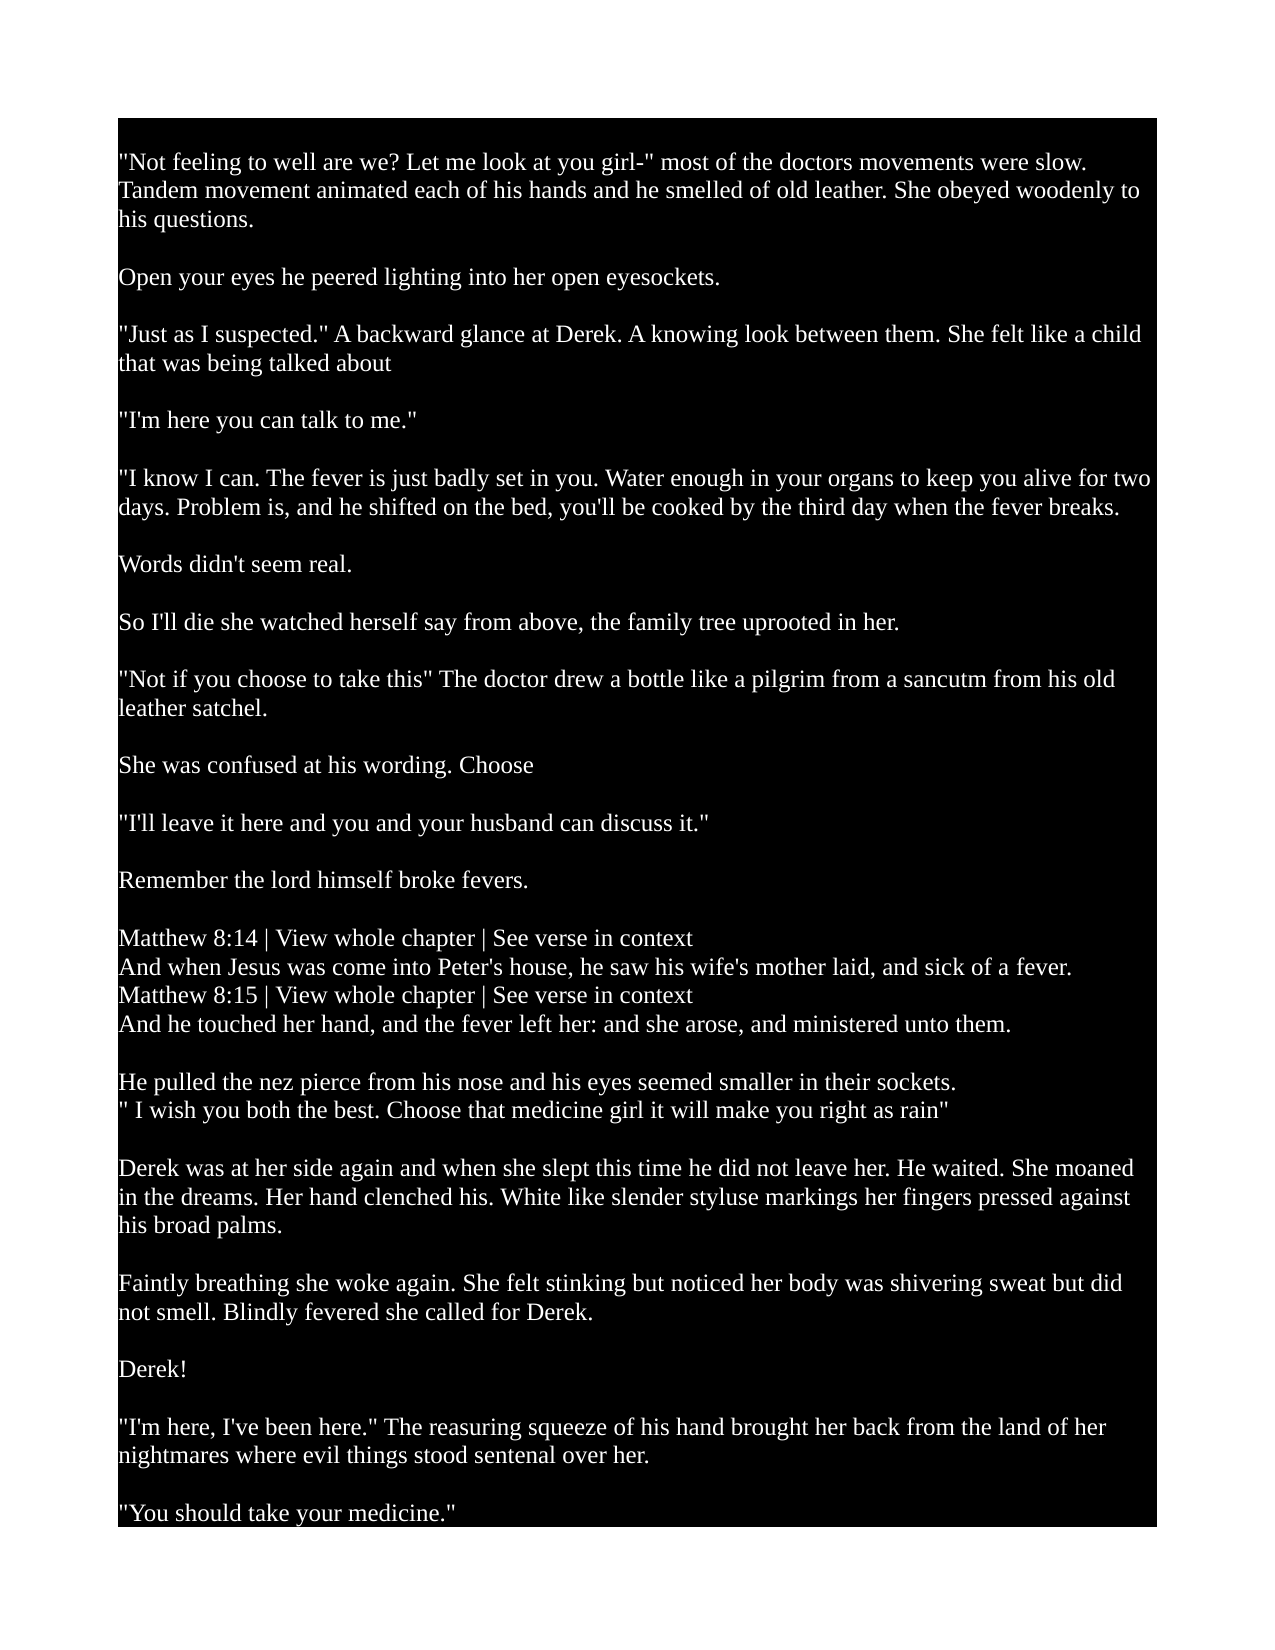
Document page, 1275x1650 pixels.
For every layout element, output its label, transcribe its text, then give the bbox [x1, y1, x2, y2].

text He pulled the nez pierce from his nose and his eyes seemed smaller in their sockets. [118, 1067, 1157, 1096]
text And when Jesus was come into Peter's house, he saw his wife's mother laid, and sick of a fever. [118, 952, 1157, 981]
text "I'll leave it here and you and your husband can discuss it." Remember the lord himself broke fevers. Matthew 8:14 | View whole chapter | See verse in context [118, 808, 1157, 952]
text Words didn't seem real. So I'll die she watched herself say from above, the family tree uprooted in her. "Not if you choose to take this" The doctor drew a bottle like a pilgrim from a sancutm from his old leather satchel. She was confused at his wording. Choose [118, 549, 1157, 779]
text "Not feeling to well are we? Let me look at you girl-" most of the doctors movements were slow. Tandem movement animated each of his hands and he smelled of old leather. She obeyed woodenly to his questions. [118, 147, 1157, 233]
text Faintly breathing she woke again. She felt stinking but noticed her body was shivering sweat but did not smell. Blindly fevered she called for Derek. [118, 1268, 1157, 1326]
text And he touched her hand, and the fever left her: and she arose, and ministered unto them. [118, 1009, 1157, 1038]
text "I know I can. The fever is just badly set in you. Water enough in your organs to keep you alive for two days. Problem is, and he shifted on the bed, you'll be cooked by the third day when the fever breaks. [118, 463, 1157, 521]
text "I'm here, I've been here." The reasuring squeeze of his hand brought her back from the land of her nightmares where evil things stood sentenal over her. "You should take your medicine." [118, 1412, 1157, 1527]
text Matthew 8:15 | View whole chapter | See verse in context [118, 981, 1157, 1009]
text Derek! [118, 1354, 1157, 1383]
text "I'm here you can talk to me." [118, 406, 1157, 434]
text " I wish you both the best. Choose that medicine girl it will make you right as rain" Derek was at her side again and when she slept this time he did not leave her. He waited. She moaned in the dreams. Her hand clenched his. White like slender styluse markings her fingers pressed against his broad palms. [118, 1096, 1157, 1239]
text Open your eyes he peered lighting into her open eyesockets. [118, 262, 1157, 291]
text "Just as I suspected." A backward glance at Derek. A knowing look between them. She felt like a child that was being talked about [118, 319, 1157, 377]
